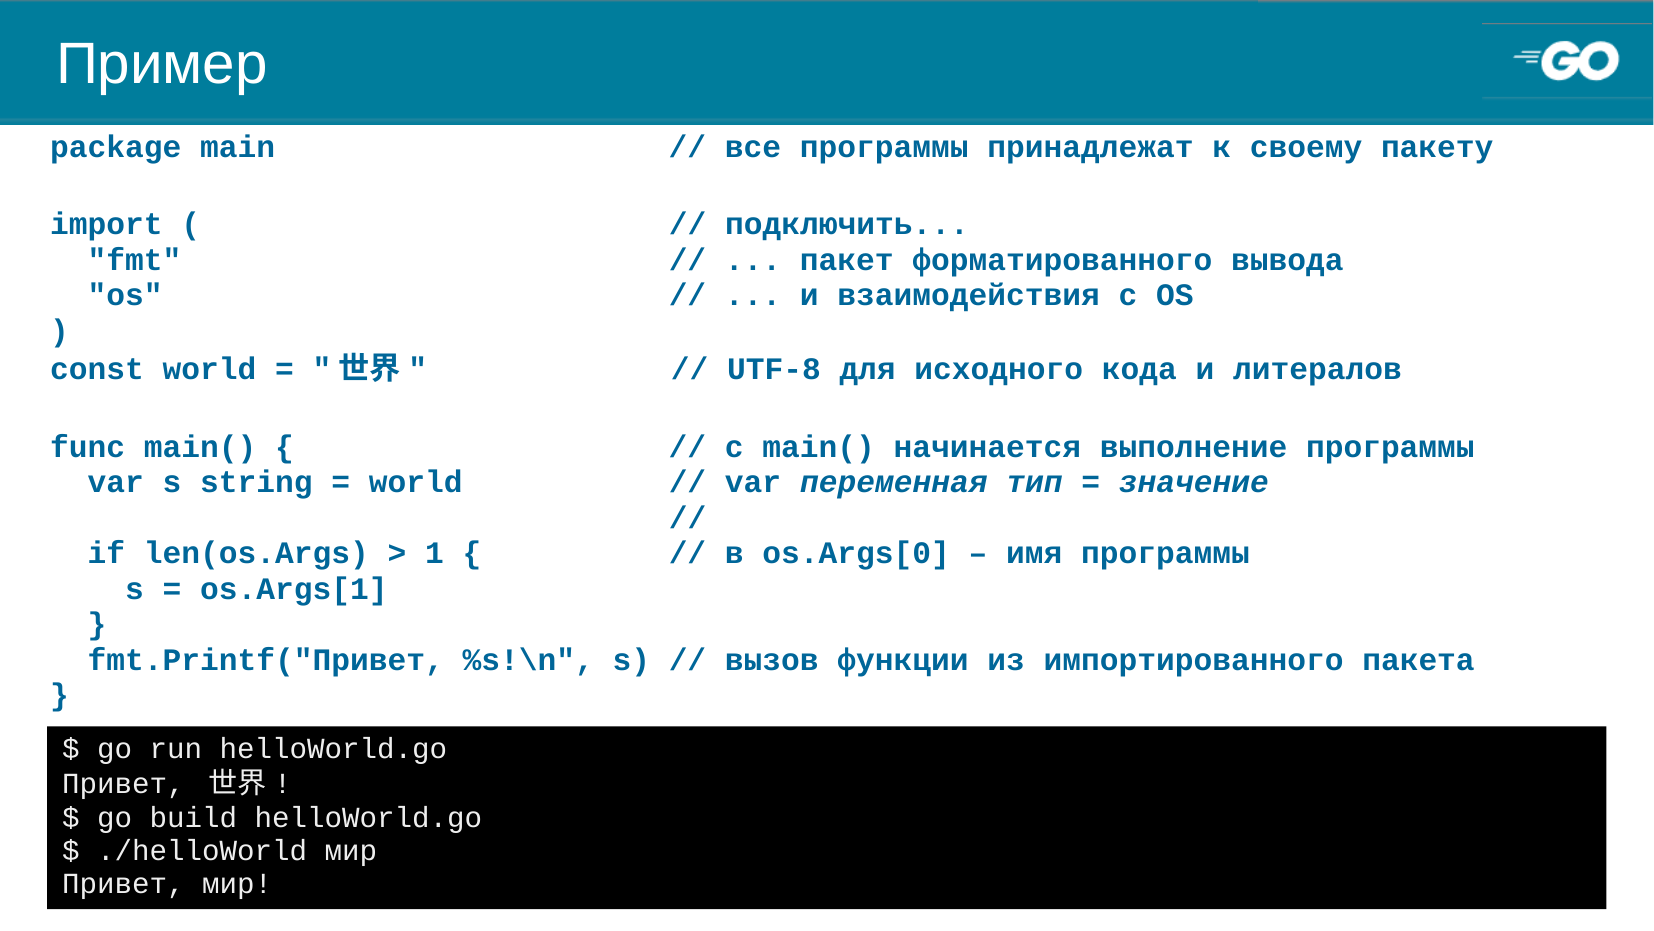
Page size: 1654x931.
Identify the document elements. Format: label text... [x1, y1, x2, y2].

picture [1542, 41, 1619, 81]
text_box Пример [41, 23, 1495, 104]
text_box package main // все программы принадлежат к своему пакету import ( // подключить... "fmt" // ... пакет форматированного вывода "os" // ... и взаимодействия с OS ) const world = "世界" // UTF-8 для исходного кода и литералов func main() { // с main() начинается выполнение программы var s string = world // var переменная тип = значение // if len(os.Args) > 1 { // в os.Args[0] – имя программы s = os.Args[1] } fmt.Printf("Привет, %s!\n", s) // вызов функции из импортированного пакета } [35, 124, 1619, 723]
text_box $ go run helloWorld.go Привет, 世界! $ go build helloWorld.go $ ./helloWorld мир Привет, мир! [47, 726, 1607, 910]
